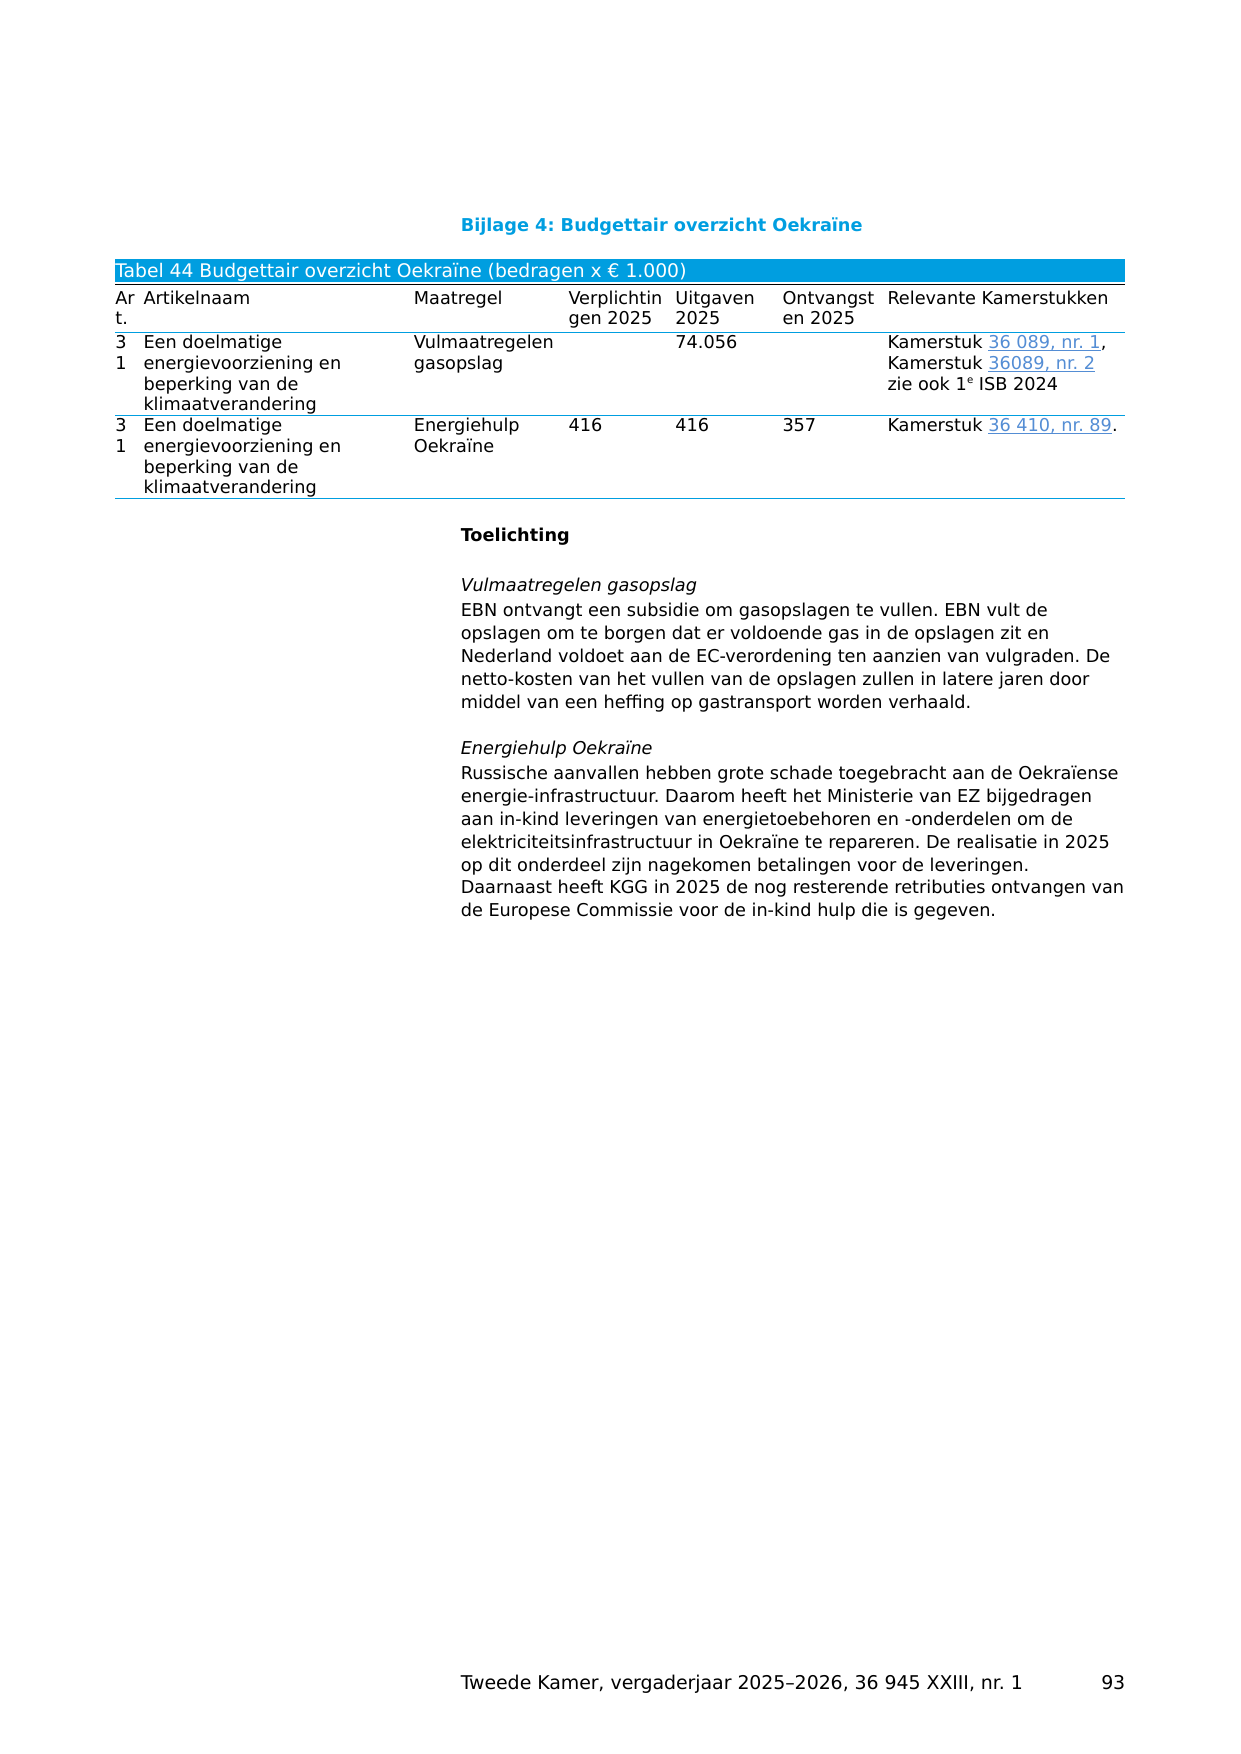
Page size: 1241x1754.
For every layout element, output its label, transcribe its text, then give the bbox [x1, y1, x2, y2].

table_cell [779, 333, 884, 415]
table_cell Een doelmatige energievoorziening en beperking van de klimaatverandering [140, 333, 411, 415]
table_cell Verplichtingen 2025 [565, 285, 672, 332]
text Russische aanvallen hebben grote schade toegebracht aan de Oekraïense energie-infrastructuur. Daarom heeft het Ministerie van EZ bijgedragen aan in-kind leveringen van energietoebehoren en -onderdelen om de elektriciteitsinfrastructuur in Oekraïne te repareren. De realisatie in 2025 op dit onderdeel zijn nagekomen betalingen voor de leveringen. Daarnaast heeft KGG in 2025 de nog resterende retributies ontvangen van de Europese Commissie voor de in-kind hulp die is gegeven. [461, 761, 1125, 921]
table_cell Vulmaatregelen gasopslag [411, 333, 565, 415]
text Toelichting [461, 523, 1125, 546]
text Energiehulp Oekraïne [461, 736, 1125, 759]
table_cell 31 [115, 416, 140, 498]
table_cell [565, 333, 672, 415]
table_cell Kamerstuk 36 410, nr. 89. [884, 416, 1125, 498]
table_cell Kamerstuk 36 089, nr. 1, Kamerstuk 36089, nr. 2 zie ook 1e ISB 2024 [884, 333, 1125, 415]
table_cell Energiehulp Oekraïne [411, 416, 565, 498]
table_cell Maatregel [411, 285, 565, 332]
table_cell 416 [565, 416, 672, 498]
text EBN ontvangt een subsidie om gasopslagen te vullen. EBN vult de opslagen om te borgen dat er voldoende gas in de opslagen zit en Nederland voldoet aan de EC-verordening ten aanzien van vulgraden. De netto-kosten van het vullen van de opslagen zullen in latere jaren door middel van een heffing op gastransport worden verhaald. [461, 598, 1125, 713]
table_cell 31 [115, 333, 140, 415]
table_cell Artikelnaam [140, 285, 411, 332]
table_cell Uitgaven 2025 [672, 285, 779, 332]
table_cell Een doelmatige energievoorziening en beperking van de klimaatverandering [140, 416, 411, 498]
table_cell Relevante Kamerstukken [884, 285, 1125, 332]
text Vulmaatregelen gasopslag [461, 573, 1125, 596]
table_cell Art. [115, 285, 140, 332]
table_cell 74.056 [672, 333, 779, 415]
table_cell 416 [672, 416, 779, 498]
title Bijlage 4: Budgettair overzicht Oekraïne [461, 213, 1125, 236]
table_cell 357 [779, 416, 884, 498]
table_cell Ontvangsten 2025 [779, 285, 884, 332]
